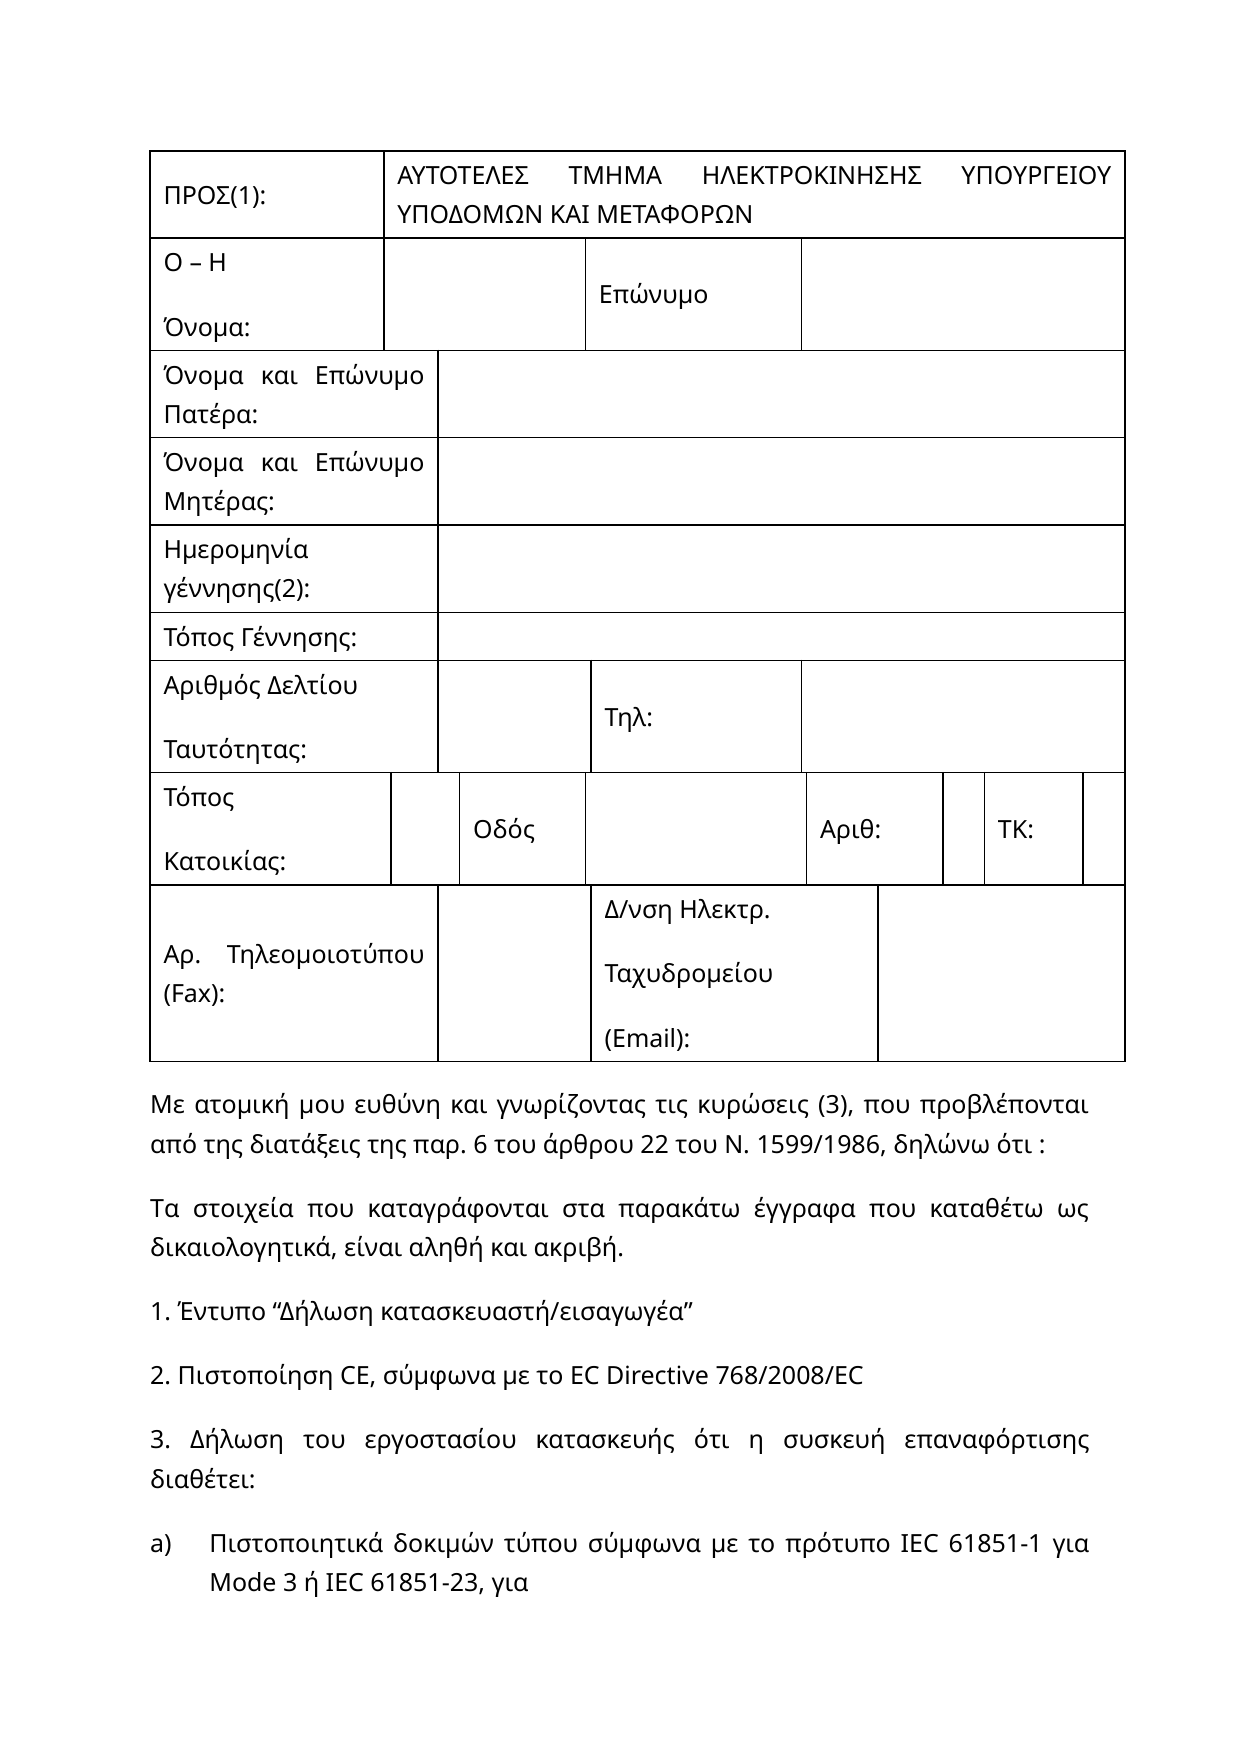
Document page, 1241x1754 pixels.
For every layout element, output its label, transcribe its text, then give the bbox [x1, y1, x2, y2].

table_cell Τόπος Κατοικίας: [151, 773, 390, 884]
table_cell Ημερομηνία γέννησης(2): [151, 526, 437, 611]
table_cell Όνομα και Επώνυμο Μητέρας: [151, 438, 437, 524]
table_cell Οδός [460, 773, 585, 884]
table_cell Αριθ: [807, 773, 942, 884]
table_cell [1084, 773, 1124, 884]
text 1. Έντυπο “Δήλωση κατασκευαστή/εισαγωγέα” [150, 1294, 1090, 1328]
table_cell Δ/νση Ηλεκτρ. Ταχυδρομείου (Εmail): [592, 886, 877, 1061]
text Με ατομική μου ευθύνη και γνωρίζοντας τις κυρώσεις (3), που προβλέπονται από της διατάξεις της παρ. 6 του άρθρου 22 του Ν. 1599/1986, δηλώνω ότι : [150, 1087, 1090, 1160]
table_cell Όνομα και Επώνυμο Πατέρα: [151, 351, 437, 437]
table_cell [802, 239, 1124, 349]
table_cell [586, 773, 806, 884]
table_cell Τόπος Γέννησης: [151, 613, 437, 659]
text 2. Πιστοποίηση CE, σύμφωνα με το EC Directive 768/2008/EC [150, 1358, 1090, 1392]
text Tα στοιχεία που καταγράφονται στα παρακάτω έγγραφα που καταθέτω ως δικαιολογητικά, είναι αληθή και ακριβή. [150, 1191, 1090, 1264]
table_cell [439, 526, 1124, 611]
table_cell [439, 661, 590, 772]
table_cell [439, 886, 590, 1061]
table_cell [385, 239, 585, 349]
table_cell [944, 773, 984, 884]
text 3. Δήλωση του εργοστασίου κατασκευής ότι η συσκευή επαναφόρτισης διαθέτει: [150, 1422, 1090, 1495]
table_cell Αριθμός Δελτίου Ταυτότητας: [151, 661, 437, 772]
table_cell [802, 661, 1124, 772]
table_cell Τηλ: [592, 661, 801, 772]
table_cell Αρ. Τηλεομοιοτύπου (Fax): [151, 886, 437, 1061]
list a) Πιστοποιητικά δοκιμών τύπου σύμφωνα με το πρότυπο IEC 61851-1 για Mode 3 ή IEC 61851-23, για [150, 1526, 1090, 1599]
table_cell [439, 613, 1124, 659]
table_cell [439, 351, 1124, 437]
table_cell ΤΚ: [985, 773, 1082, 884]
table_cell Επώνυμο [586, 239, 801, 349]
table_cell [879, 886, 1124, 1061]
table_cell Ο – Η Όνομα: [151, 239, 383, 349]
table_cell [392, 773, 459, 884]
table_cell [439, 438, 1124, 524]
table_header ΑΥΤΟΤΕΛΕΣ ΤΜΗΜΑ ΗΛΕΚΤΡΟΚΙΝΗΣΗΣ ΥΠΟΥΡΓΕΙΟΥ ΥΠΟΔΟΜΩΝ ΚΑΙ ΜΕΤΑΦΟΡΩΝ [385, 152, 1124, 237]
table_header ΠΡΟΣ(1): [151, 152, 383, 237]
